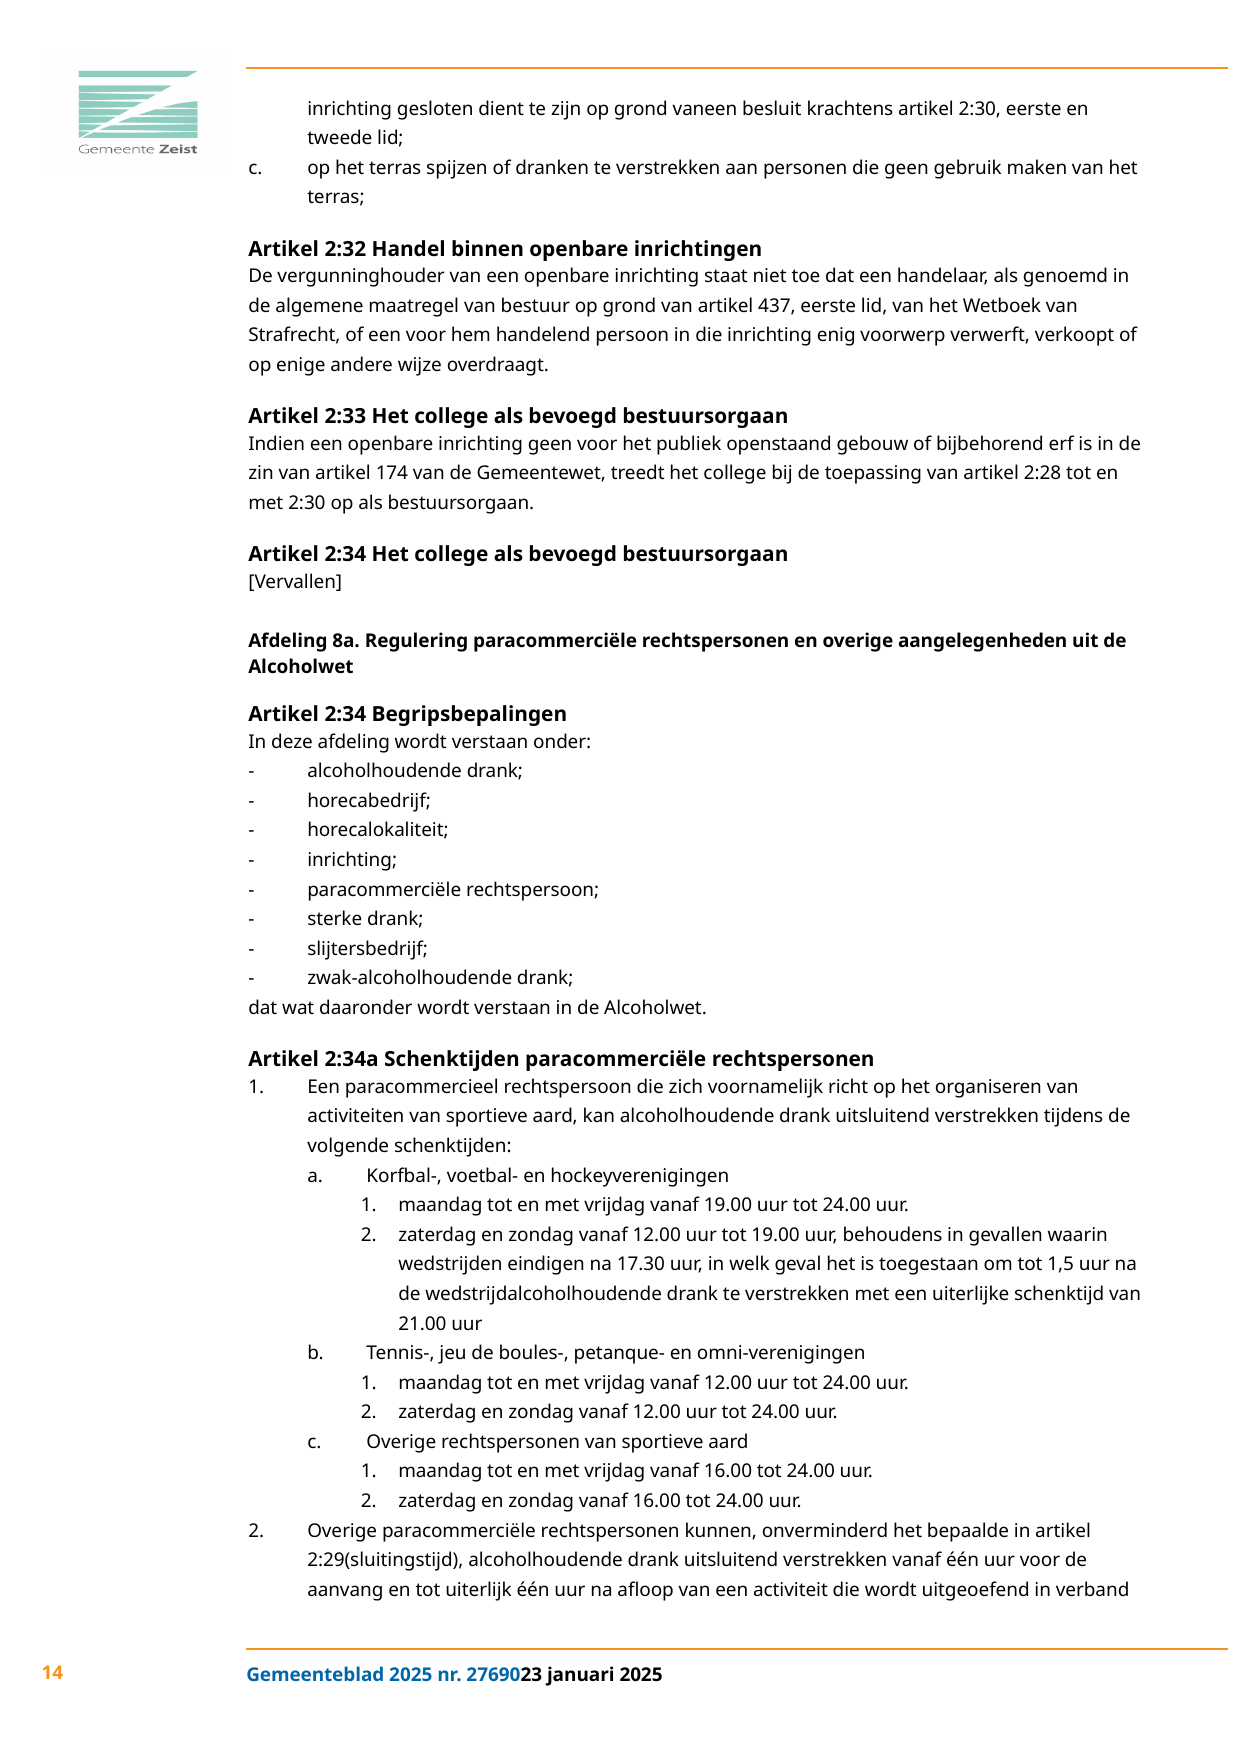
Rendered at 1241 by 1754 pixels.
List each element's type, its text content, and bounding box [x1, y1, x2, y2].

list zaterdag en zondag vanaf 16.00 tot 24.00 uur. [361, 1487, 1152, 1513]
list Een paracommercieel rechtspersoon die zich voornamelijk richt op het organiseren van activiteiten van sportieve aard, kan alcoholhoudende drank uitsluitend verstrekken tijdens de volgende schenktijden: [248, 1073, 1152, 1158]
text In deze afdeling wordt verstaan onder: [248, 728, 1152, 754]
text Artikel 2:34a Schenktijden paracommerciële rechtspersonen [248, 1044, 1152, 1073]
list horecabedrijf; [248, 787, 1152, 813]
text Indien een openbare inrichting geen voor het publiek openstaand gebouw of bijbehorend erf is in de zin van artikel 174 van de Gemeentewet, treedt het college bij de toepassing van artikel 2:28 tot en met 2:30 op als bestuursorgaan. [248, 430, 1152, 515]
list inrichting; [248, 846, 1152, 872]
list inrichting gesloten dient te zijn op grond vaneen besluit krachtens artikel 2:30, eerste en tweede lid; [248, 95, 1152, 150]
list Overige rechtspersonen van sportieve aard [307, 1428, 1152, 1454]
text dat wat daaronder wordt verstaan in de Alcoholwet. [248, 994, 1152, 1020]
list maandag tot en met vrijdag vanaf 16.00 tot 24.00 uur. [361, 1458, 1152, 1483]
list slijtersbedrijf; [248, 935, 1152, 961]
list maandag tot en met vrijdag vanaf 12.00 uur tot 24.00 uur. [361, 1369, 1152, 1394]
text Artikel 2:34 Begripsbepalingen [248, 699, 1152, 728]
picture [41, 47, 231, 172]
text [Vervallen] [248, 568, 1152, 594]
list horecalokaliteit; [248, 817, 1152, 842]
text De vergunninghouder van een openbare inrichting staat niet toe dat een handelaar, als genoemd in de algemene maatregel van bestuur op grond van artikel 437, eerste lid, van het Wetboek van Strafrecht, of een voor hem handelend persoon in die inrichting enig voorwerp verwerft, verkoopt of op enige andere wijze overdraagt. [248, 262, 1152, 377]
text Afdeling 8a. Regulering paracommerciële rechtspersonen en overige aangelegenheden uit de Alcoholwet [248, 627, 1152, 679]
list zaterdag en zondag vanaf 12.00 uur tot 19.00 uur, behoudens in gevallen waarin wedstrijden eindigen na 17.30 uur, in welk geval het is toegestaan om tot 1,5 uur na de wedstrijdalcoholhoudende drank te verstrekken met een uiterlijke schenktijd van 21.00 uur [361, 1221, 1152, 1335]
list op het terras spijzen of dranken te verstrekken aan personen die geen gebruik maken van het terras; [248, 154, 1152, 209]
list sterke drank; [248, 905, 1152, 931]
list zaterdag en zondag vanaf 12.00 uur tot 24.00 uur. [361, 1398, 1152, 1424]
text Artikel 2:33 Het college als bevoegd bestuursorgaan [248, 402, 1152, 430]
list zwak-alcoholhoudende drank; [248, 964, 1152, 990]
list Overige paracommerciële rechtspersonen kunnen, onverminderd het bepaalde in artikel 2:29(sluitingstijd), alcoholhoudende drank uitsluitend verstrekken vanaf één uur voor de aanvang en tot uiterlijk één uur na afloop van een activiteit die wordt uitgeoefend in verband [248, 1517, 1152, 1602]
text Artikel 2:34 Het college als bevoegd bestuursorgaan [248, 539, 1152, 568]
list Korfbal-, voetbal- en hockeyverenigingen [307, 1162, 1152, 1187]
list maandag tot en met vrijdag vanaf 19.00 uur tot 24.00 uur. [361, 1191, 1152, 1217]
text Artikel 2:32 Handel binnen openbare inrichtingen [248, 234, 1152, 262]
list alcoholhoudende drank; [248, 757, 1152, 783]
list Tennis-, jeu de boules-, petanque- en omni-verenigingen [307, 1339, 1152, 1365]
list paracommerciële rechtspersoon; [248, 876, 1152, 902]
